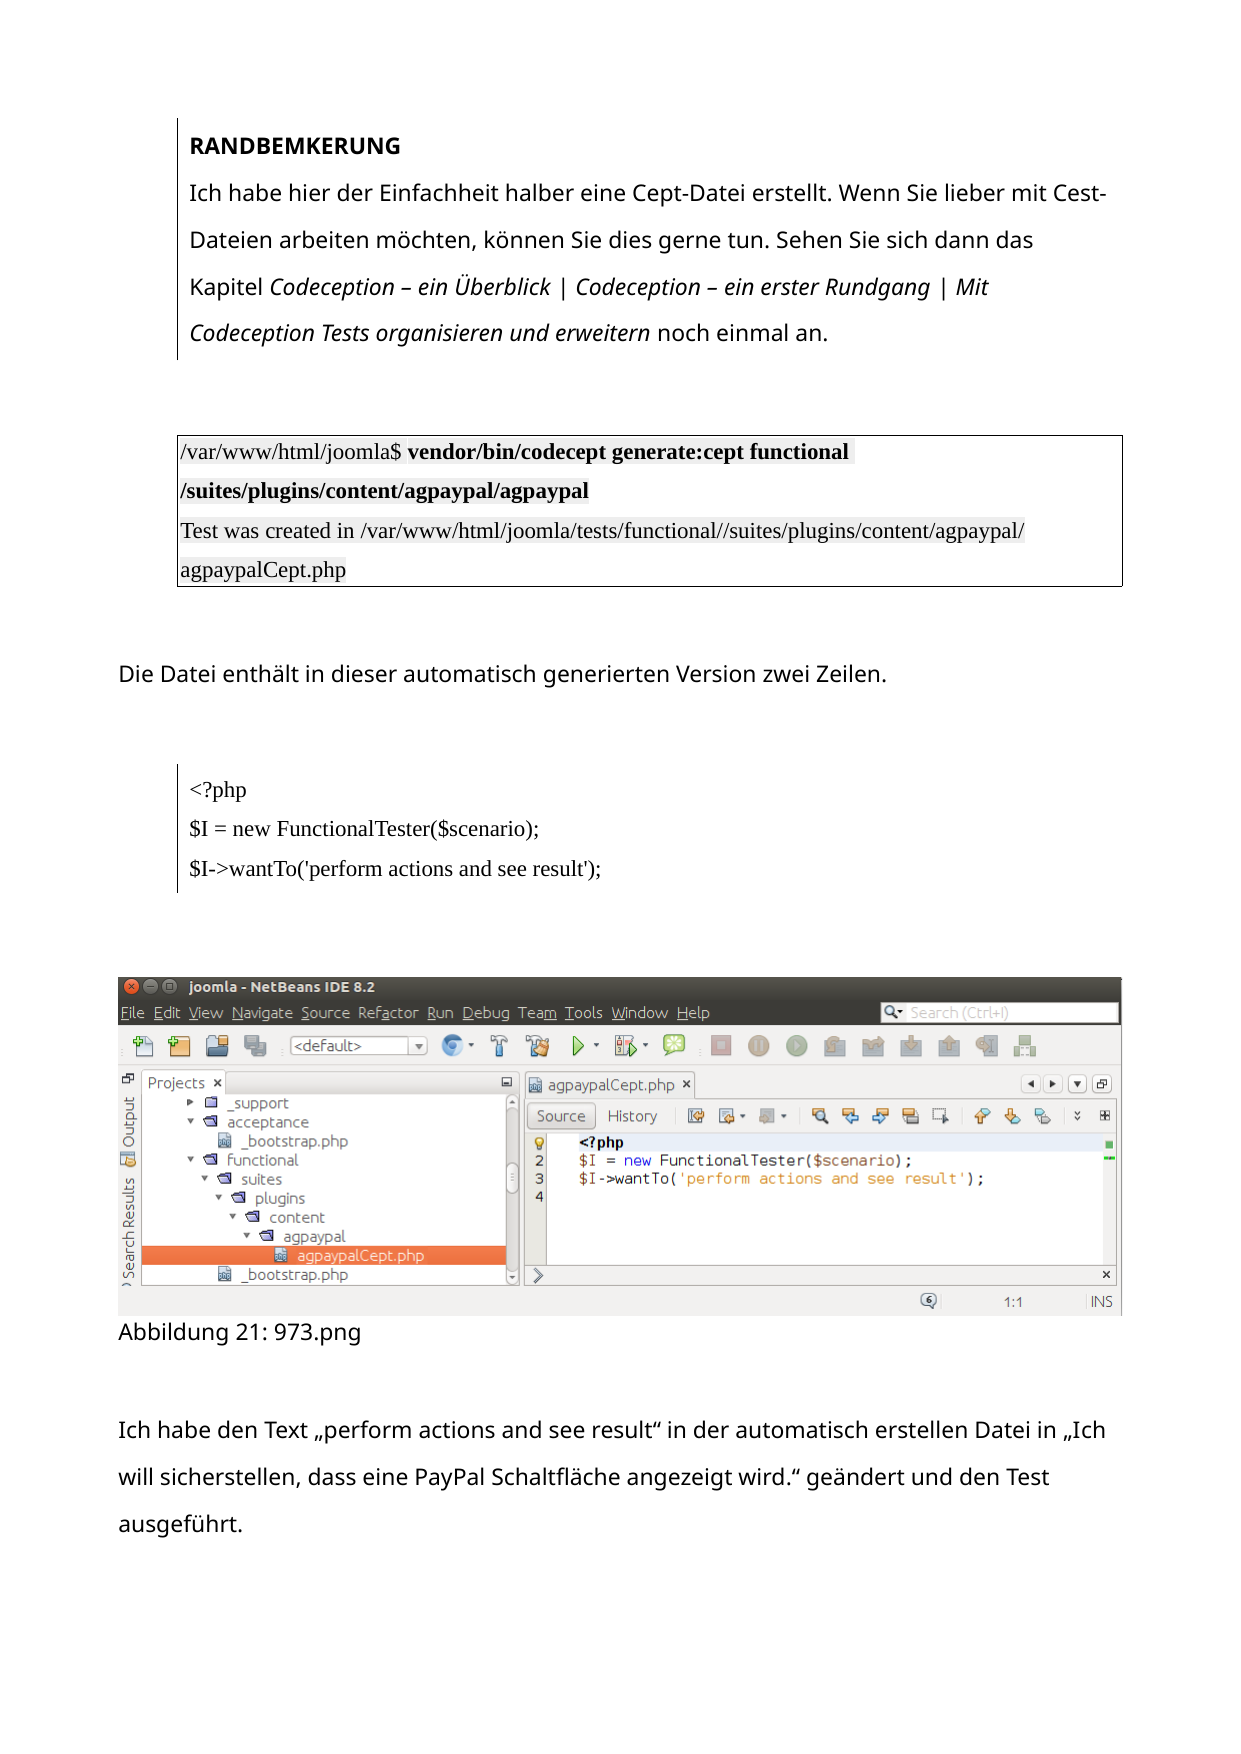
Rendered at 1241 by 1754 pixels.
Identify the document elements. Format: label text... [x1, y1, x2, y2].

text Abbildung 21: 973.png [118, 1316, 1122, 1347]
text /var/www/html/joomla$ vendor/bin/codecept generate:cept functional /suites/plugins/content/agpaypal/agpaypal Test was created in /var/www/html/joomla/tests/functional//suites/plugins/content/agpaypal/agpaypalCept.php [178, 436, 1122, 586]
text RANDBEMKERUNG Ich habe hier der Einfachheit halber eine Cept-Datei erstellt. Wenn Sie lieber mit Cest-Dateien arbeiten möchten, können Sie dies gerne tun. Sehen Sie sich dann das Kapitel Codeception – ein Überblick | Codeception – ein erster Rundgang | Mit Codeception Tests organisieren und erweitern noch einmal an. [178, 118, 1122, 360]
text <?php $I = new FunctionalTester($scenario); $I->wantTo('perform actions and see result'); [178, 764, 1122, 893]
text Die Datei enthält in dieser automatisch generierten Version zwei Zeilen. [118, 658, 1122, 689]
picture [118, 977, 1123, 1316]
text Ich habe den Text „perform actions and see result“ in der automatisch erstellen Datei in „Ich will sicherstellen, dass eine PayPal Schaltfläche angezeigt wird.“ geändert und den Test ausgeführt. [118, 1414, 1122, 1539]
